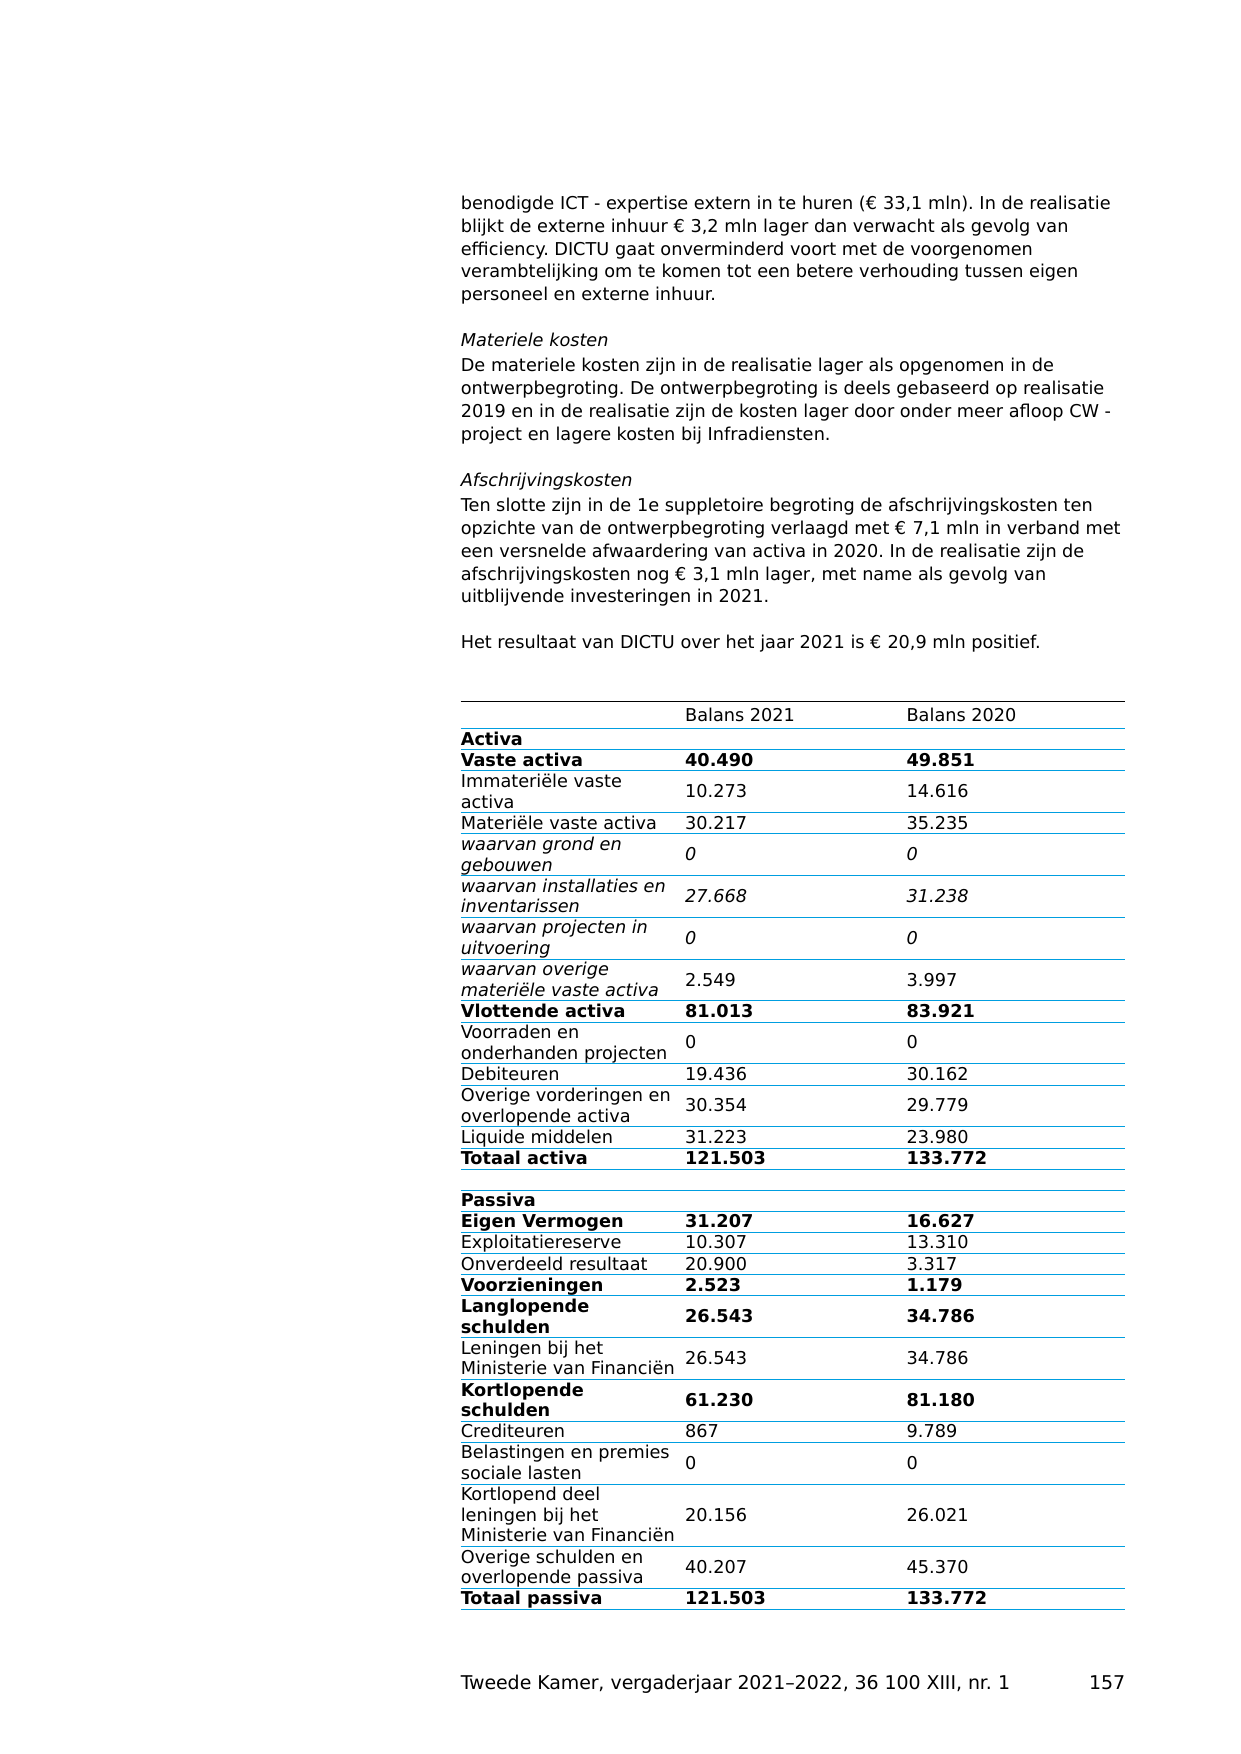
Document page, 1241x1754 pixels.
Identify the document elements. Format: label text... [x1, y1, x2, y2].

table_cell 9.789 [904, 1422, 1125, 1442]
table_cell 31.238 [904, 876, 1125, 917]
table_cell 30.162 [904, 1064, 1125, 1084]
table_cell 0 [682, 1023, 903, 1063]
table_cell Kortlopend deel leningen bij het Ministerie van Financiën [461, 1485, 682, 1546]
table_cell Immateriële vaste activa [461, 771, 682, 812]
table_cell Totaal passiva [461, 1589, 682, 1609]
table_cell Exploitatiereserve [461, 1233, 682, 1253]
table_cell 30.217 [682, 813, 903, 833]
table_cell Debiteuren [461, 1064, 682, 1084]
table_cell 26.543 [682, 1338, 903, 1379]
table_cell 133.772 [904, 1589, 1125, 1609]
text Materiele kosten [461, 328, 1125, 351]
table_cell 2.549 [682, 960, 903, 1000]
table_cell 81.013 [682, 1001, 903, 1022]
table_cell 81.180 [904, 1380, 1125, 1421]
table_cell 10.307 [682, 1233, 903, 1253]
table_cell 0 [682, 918, 903, 959]
table_cell waarvan overige materiële vaste activa [461, 960, 682, 1000]
table_cell Balans 2021 [682, 702, 903, 728]
table_cell 29.779 [904, 1086, 1125, 1126]
table_cell Kortlopende schulden [461, 1380, 682, 1421]
table_cell 867 [682, 1422, 903, 1442]
table_cell Belastingen en premies sociale lasten [461, 1443, 682, 1484]
table_cell [904, 729, 1125, 749]
table_cell [461, 1170, 682, 1190]
table_cell waarvan grond en gebouwen [461, 834, 682, 875]
table_cell Overige vorderingen en overlopende activa [461, 1086, 682, 1126]
text Het resultaat van DICTU over het jaar 2021 is € 20,9 mln positief. [461, 630, 1125, 653]
table_cell Voorraden en onderhanden projecten [461, 1023, 682, 1063]
table_cell Materiële vaste activa [461, 813, 682, 833]
table_cell Eigen Vermogen [461, 1212, 682, 1232]
table_cell 3.317 [904, 1254, 1125, 1274]
table_cell 20.900 [682, 1254, 903, 1274]
table_cell 14.616 [904, 771, 1125, 812]
table_cell Totaal activa [461, 1149, 682, 1168]
text benodigde ICT - expertise extern in te huren (€ 33,1 mln). In de realisatie blijkt de externe inhuur € 3,2 mln lager dan verwacht als gevolg van efficiency. DICTU gaat onverminderd voort met de voorgenomen verambtelijking om te komen tot een betere verhouding tussen eigen personeel en externe inhuur. [461, 191, 1125, 305]
table_cell 26.543 [682, 1296, 903, 1337]
table_cell 35.235 [904, 813, 1125, 833]
table_cell Activa [461, 729, 682, 749]
table_cell 133.772 [904, 1149, 1125, 1168]
table_cell Balans 2020 [904, 702, 1125, 728]
table_cell 34.786 [904, 1296, 1125, 1337]
table_cell Liquide middelen [461, 1127, 682, 1147]
text Afschrijvingskosten [461, 468, 1125, 491]
table_cell Leningen bij het Ministerie van Financiën [461, 1338, 682, 1379]
table_cell 61.230 [682, 1380, 903, 1421]
table_cell 1.179 [904, 1275, 1125, 1295]
text De materiele kosten zijn in de realisatie lager als opgenomen in de ontwerpbegroting. De ontwerpbegroting is deels gebaseerd op realisatie 2019 en in de realisatie zijn de kosten lager door onder meer afloop CW - project en lagere kosten bij Infradiensten. [461, 353, 1125, 445]
table_header Tabel 60 Balans per 31 december 2021 (bedragen x € 1.000) [461, 676, 1125, 701]
table_cell 31.223 [682, 1127, 903, 1147]
table_cell Voorzieningen [461, 1275, 682, 1295]
table_cell Onverdeeld resultaat [461, 1254, 682, 1274]
table_cell 10.273 [682, 771, 903, 812]
table_cell 20.156 [682, 1485, 903, 1546]
table_cell [904, 1170, 1125, 1190]
table_cell waarvan installaties en inventarissen [461, 876, 682, 917]
table_cell Overige schulden en overlopende passiva [461, 1547, 682, 1588]
table_cell 121.503 [682, 1589, 903, 1609]
table_cell 83.921 [904, 1001, 1125, 1022]
table_cell 27.668 [682, 876, 903, 917]
table_cell Passiva [461, 1191, 682, 1211]
table_cell 0 [904, 918, 1125, 959]
table_cell 0 [904, 834, 1125, 875]
table_cell Vlottende activa [461, 1001, 682, 1022]
table_cell Crediteuren [461, 1422, 682, 1442]
table_cell 13.310 [904, 1233, 1125, 1253]
table_cell 34.786 [904, 1338, 1125, 1379]
table_cell [461, 702, 682, 728]
table_cell 3.997 [904, 960, 1125, 1000]
table_cell 0 [682, 1443, 903, 1484]
table_cell Langlopende schulden [461, 1296, 682, 1337]
table_cell 40.490 [682, 750, 903, 770]
text Ten slotte zijn in de 1e suppletoire begroting de afschrijvingskosten ten opzichte van de ontwerpbegroting verlaagd met € 7,1 mln in verband met een versnelde afwaardering van activa in 2020. In de realisatie zijn de afschrijvingskosten nog € 3,1 mln lager, met name als gevolg van uitblijvende investeringen in 2021. [461, 493, 1125, 607]
table_cell 45.370 [904, 1547, 1125, 1588]
table_cell waarvan projecten in uitvoering [461, 918, 682, 959]
table_cell 49.851 [904, 750, 1125, 770]
table_cell 16.627 [904, 1212, 1125, 1232]
table_cell 2.523 [682, 1275, 903, 1295]
table_cell 19.436 [682, 1064, 903, 1084]
table_cell 121.503 [682, 1149, 903, 1168]
table_cell 0 [904, 1443, 1125, 1484]
table_cell 30.354 [682, 1086, 903, 1126]
table_cell 31.207 [682, 1212, 903, 1232]
table_cell [682, 1170, 903, 1190]
table_cell [682, 1191, 903, 1211]
table_cell 26.021 [904, 1485, 1125, 1546]
table_cell [904, 1191, 1125, 1211]
table_cell Vaste activa [461, 750, 682, 770]
table_cell 0 [904, 1023, 1125, 1063]
table_cell 0 [682, 834, 903, 875]
table_cell 40.207 [682, 1547, 903, 1588]
table_cell [682, 729, 903, 749]
table_cell 23.980 [904, 1127, 1125, 1147]
